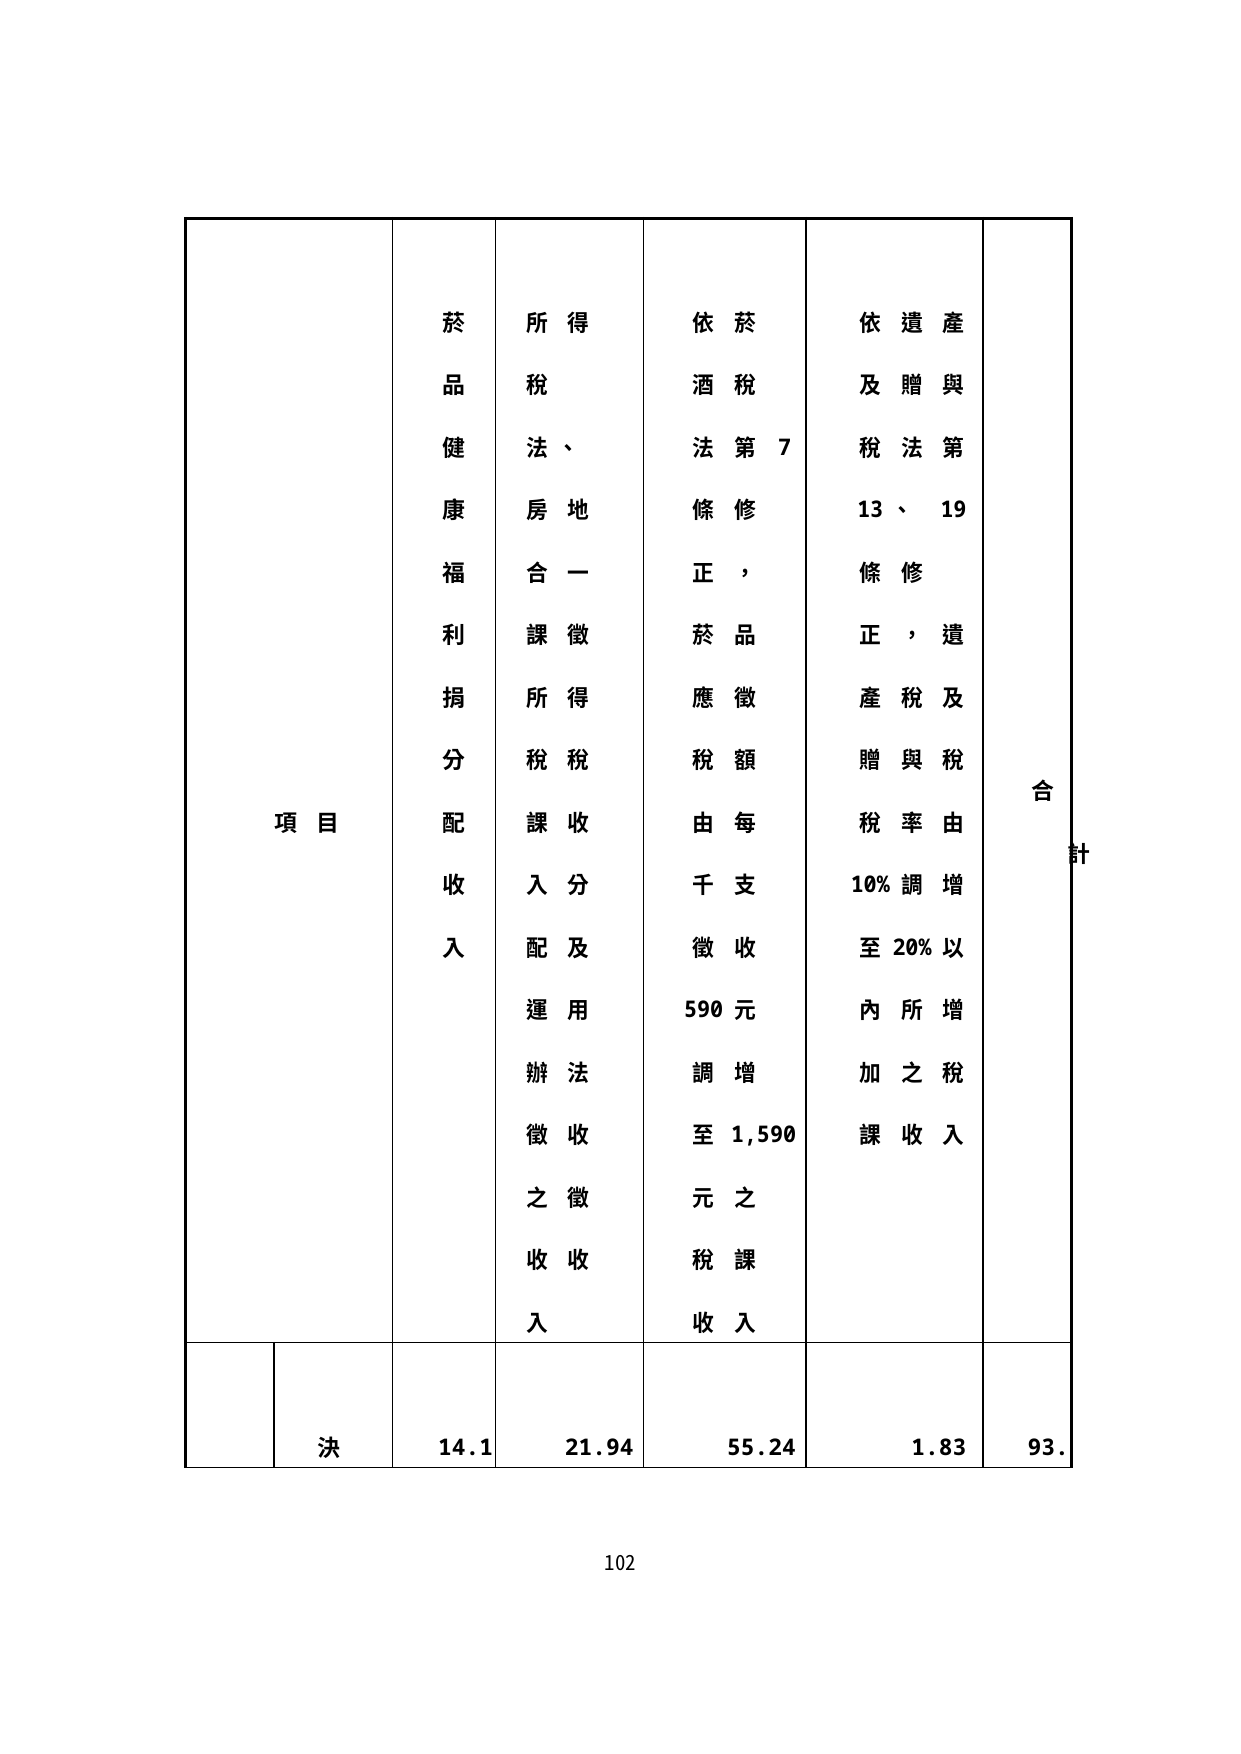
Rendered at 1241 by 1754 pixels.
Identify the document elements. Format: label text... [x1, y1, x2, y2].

table_header 依遺產及贈與稅法第13、19條修正，遺產稅及贈與稅稅率由10%調增至20%以內所增加之稅課收入 [807, 220, 982, 1342]
table_cell 106年度 [187, 1343, 273, 1467]
table_cell 55.24 [644, 1343, 805, 1467]
table_cell 21.94 [496, 1343, 643, 1467]
table_cell 93. [984, 1343, 1070, 1467]
table_header 所得稅法、房地合一課徵所得稅稅課收入分配及運用辦法徵收之徵收收入 [496, 220, 643, 1342]
table_header 項目 [187, 220, 392, 1342]
table_cell 決 [275, 1343, 392, 1467]
table_cell 1.83 [807, 1343, 982, 1467]
table_header 菸品健康福利捐分配收入 [393, 220, 495, 1342]
table_cell 14.1 [393, 1343, 495, 1467]
table_header 合計 [984, 220, 1070, 1342]
table_header 依菸酒稅法第7條修正，菸品應徵稅額由每千支徵收590元調增至1,590元之稅課收入 [644, 220, 805, 1342]
